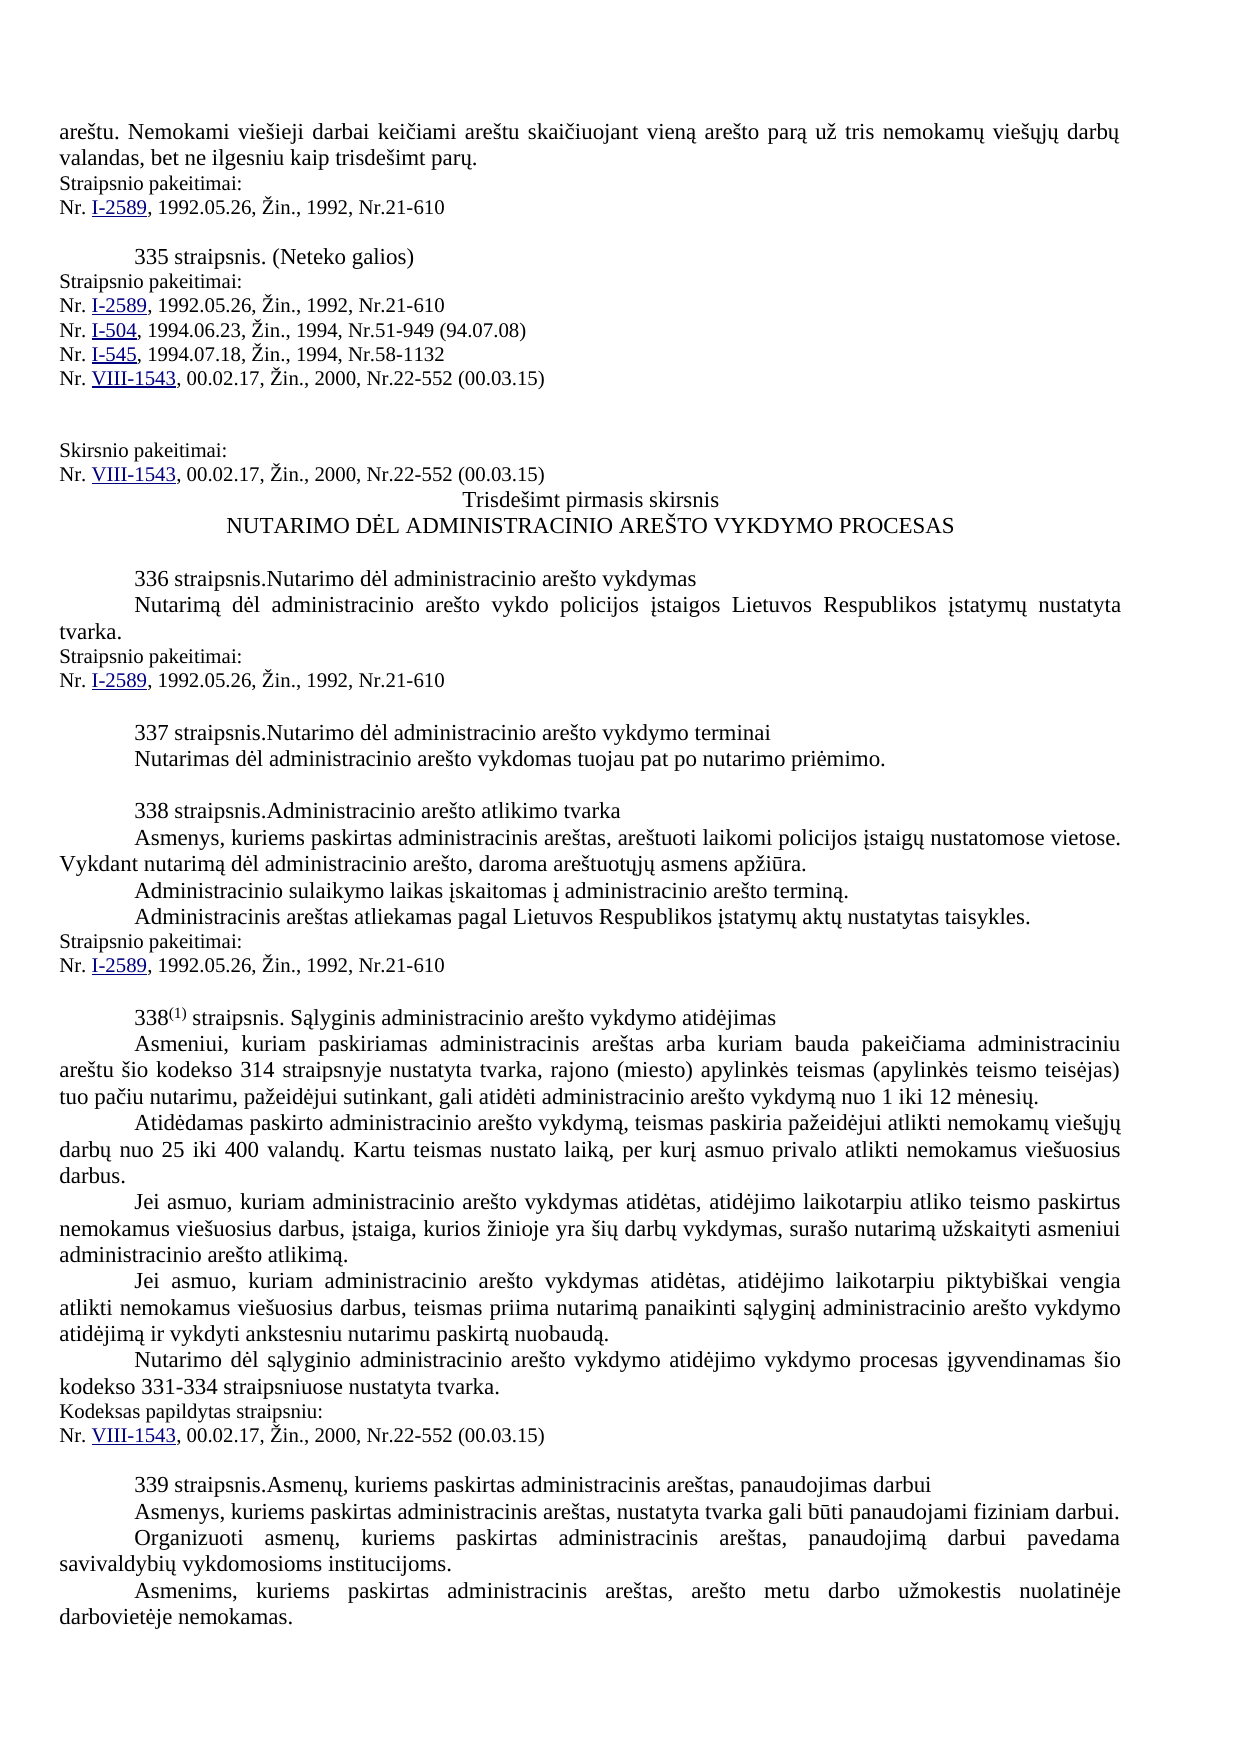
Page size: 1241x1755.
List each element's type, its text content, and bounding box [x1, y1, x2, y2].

text Trisdešimt pirmasis skirsnis [59, 486, 1122, 512]
text Nr. I-2589, 1992.05.26, Žin., 1992, Nr.21-610 [59, 953, 1122, 977]
text Nr. I-504, 1994.06.23, Žin., 1994, Nr.51-949 (94.07.08) [59, 317, 1122, 342]
text 339 straipsnis.Asmenų, kuriems paskirtas administracinis areštas, panaudojimas darbui [59, 1471, 1122, 1498]
text Nutarimas dėl administracinio arešto vykdomas tuojau pat po nutarimo priėmimo. [59, 745, 1122, 771]
text Nr. I-2589, 1992.05.26, Žin., 1992, Nr.21-610 [59, 668, 1122, 692]
text Asmeniui, kuriam paskiriamas administracinis areštas arba kuriam bauda pakeičiama administraciniu areštu šio kodekso 314 straipsnyje nustatyta tvarka, rajono (miesto) apylinkės teismas (apylinkės teismo teisėjas) tuo pačiu nutarimu, pažeidėjui sutinkant, gali atidėti administracinio arešto vykdymą nuo 1 iki 12 mėnesių. [59, 1030, 1122, 1109]
text Nutarimo dėl sąlyginio administracinio arešto vykdymo atidėjimo vykdymo procesas įgyvendinamas šio kodekso 331-334 straipsniuose nustatyta tvarka. [59, 1346, 1122, 1399]
text Skirsnio pakeitimai: [59, 438, 1122, 462]
text 337 straipsnis.Nutarimo dėl administracinio arešto vykdymo terminai [59, 718, 1122, 745]
text Straipsnio pakeitimai: [59, 171, 1122, 195]
text Nr. I-2589, 1992.05.26, Žin., 1992, Nr.21-610 [59, 195, 1122, 219]
text Straipsnio pakeitimai: [59, 644, 1122, 668]
text Administracinis areštas atliekamas pagal Lietuvos Respublikos įstatymų aktų nustatytas taisykles. [59, 903, 1122, 929]
text Nr. I-545, 1994.07.18, Žin., 1994, Nr.58-1132 [59, 342, 1122, 366]
text Administracinio sulaikymo laikas įskaitomas į administracinio arešto terminą. [59, 877, 1122, 903]
text Straipsnio pakeitimai: [59, 269, 1122, 293]
text Nr. VIII-1543, 00.02.17, Žin., 2000, Nr.22-552 (00.03.15) [59, 462, 1122, 486]
text Nr. I-2589, 1992.05.26, Žin., 1992, Nr.21-610 [59, 293, 1122, 317]
text Atidėdamas paskirto administracinio arešto vykdymą, teismas paskiria pažeidėjui atlikti nemokamų viešųjų darbų nuo 25 iki 400 valandų. Kartu teismas nustato laiką, per kurį asmuo privalo atlikti nemokamus viešuosius darbus. [59, 1109, 1122, 1188]
text Kodeksas papildytas straipsniu: [59, 1399, 1122, 1423]
text 338 straipsnis.Administracinio arešto atlikimo tvarka [59, 798, 1122, 824]
text Organizuoti asmenų, kuriems paskirtas administracinis areštas, panaudojimą darbui pavedama savivaldybių vykdomosioms institucijoms. [59, 1524, 1121, 1577]
text Asmenys, kuriems paskirtas administracinis areštas, nustatyta tvarka gali būti panaudojami fiziniam darbui. [59, 1498, 1122, 1524]
text areštu. Nemokami viešieji darbai keičiami areštu skaičiuojant vieną arešto parą už tris nemokamų viešųjų darbų valandas, bet ne ilgesniu kaip trisdešimt parų. [59, 118, 1122, 171]
text 338(1) straipsnis. Sąlyginis administracinio arešto vykdymo atidėjimas [59, 1004, 1122, 1030]
text Nr. VIII-1543, 00.02.17, Žin., 2000, Nr.22-552 (00.03.15) [59, 366, 1122, 390]
text 335 straipsnis. (Neteko galios) [59, 243, 1122, 269]
text NUTARIMO DĖL ADMINISTRACINIO AREŠTO VYKDYMO PROCESAS [59, 512, 1122, 539]
text Nr. VIII-1543, 00.02.17, Žin., 2000, Nr.22-552 (00.03.15) [59, 1423, 1122, 1447]
text Asmenys, kuriems paskirtas administracinis areštas, areštuoti laikomi policijos įstaigų nustatomose vietose. Vykdant nutarimą dėl administracinio arešto, daroma areštuotųjų asmens apžiūra. [59, 824, 1122, 877]
text Jei asmuo, kuriam administracinio arešto vykdymas atidėtas, atidėjimo laikotarpiu atliko teismo paskirtus nemokamus viešuosius darbus, įstaiga, kurios žinioje yra šių darbų vykdymas, surašo nutarimą užskaityti asmeniui administracinio arešto atlikimą. [59, 1188, 1122, 1267]
text Nutarimą dėl administracinio arešto vykdo policijos įstaigos Lietuvos Respublikos įstatymų nustatyta tvarka. [59, 591, 1122, 644]
text Asmenims, kuriems paskirtas administracinis areštas, arešto metu darbo užmokestis nuolatinėje darbovietėje nemokamas. [59, 1577, 1122, 1629]
text Straipsnio pakeitimai: [59, 929, 1122, 953]
text 336 straipsnis.Nutarimo dėl administracinio arešto vykdymas [59, 565, 1122, 591]
text Jei asmuo, kuriam administracinio arešto vykdymas atidėtas, atidėjimo laikotarpiu piktybiškai vengia atlikti nemokamus viešuosius darbus, teismas priima nutarimą panaikinti sąlyginį administracinio arešto vykdymo atidėjimą ir vykdyti ankstesniu nutarimu paskirtą nuobaudą. [59, 1267, 1122, 1346]
